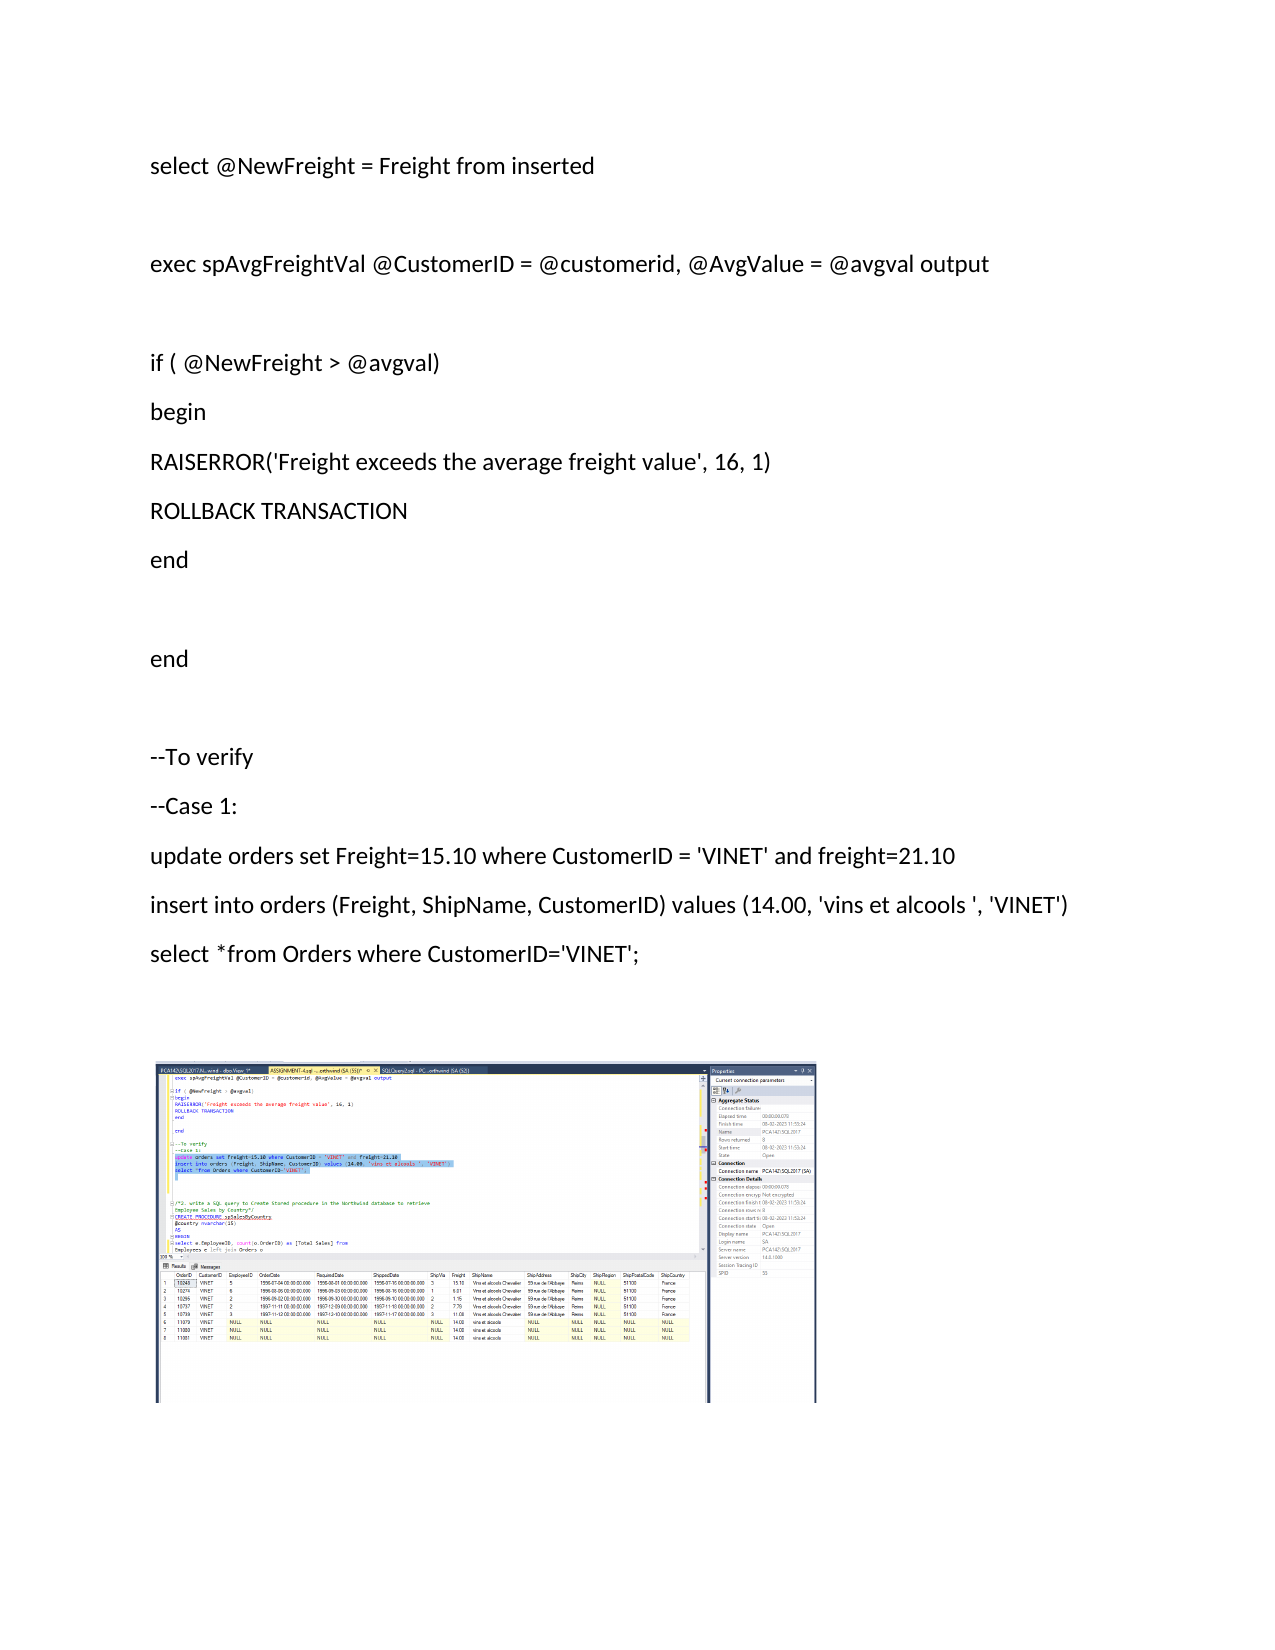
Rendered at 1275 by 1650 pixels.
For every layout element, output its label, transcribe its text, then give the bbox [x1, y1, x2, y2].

text RAISERROR('Freight exceeds the average freight value', 16, 1) [150, 446, 1125, 476]
text end [150, 643, 1125, 673]
text insert into orders (Freight, ShipName, CustomerID) values (14.00, 'vins et alcools ', 'VINET') [150, 889, 1125, 919]
text select *from Orders where CustomerID='VINET'; [150, 938, 1125, 969]
text exec spAvgFreightVal @CustomerID = @customerid, @AvgValue = @avgval output [150, 248, 1125, 279]
text --Case 1: [150, 791, 1125, 821]
text select @NewFreight = Freight from inserted [150, 150, 1125, 181]
text update orders set Freight=15.10 where CustomerID = 'VINET' and freight=21.10 [150, 840, 1125, 870]
text ROLLBACK TRANSACTION [150, 495, 1125, 525]
text end [150, 544, 1125, 575]
text if ( @NewFreight > @avgval) [150, 347, 1125, 378]
text --To verify [150, 741, 1125, 772]
text begin [150, 396, 1125, 427]
